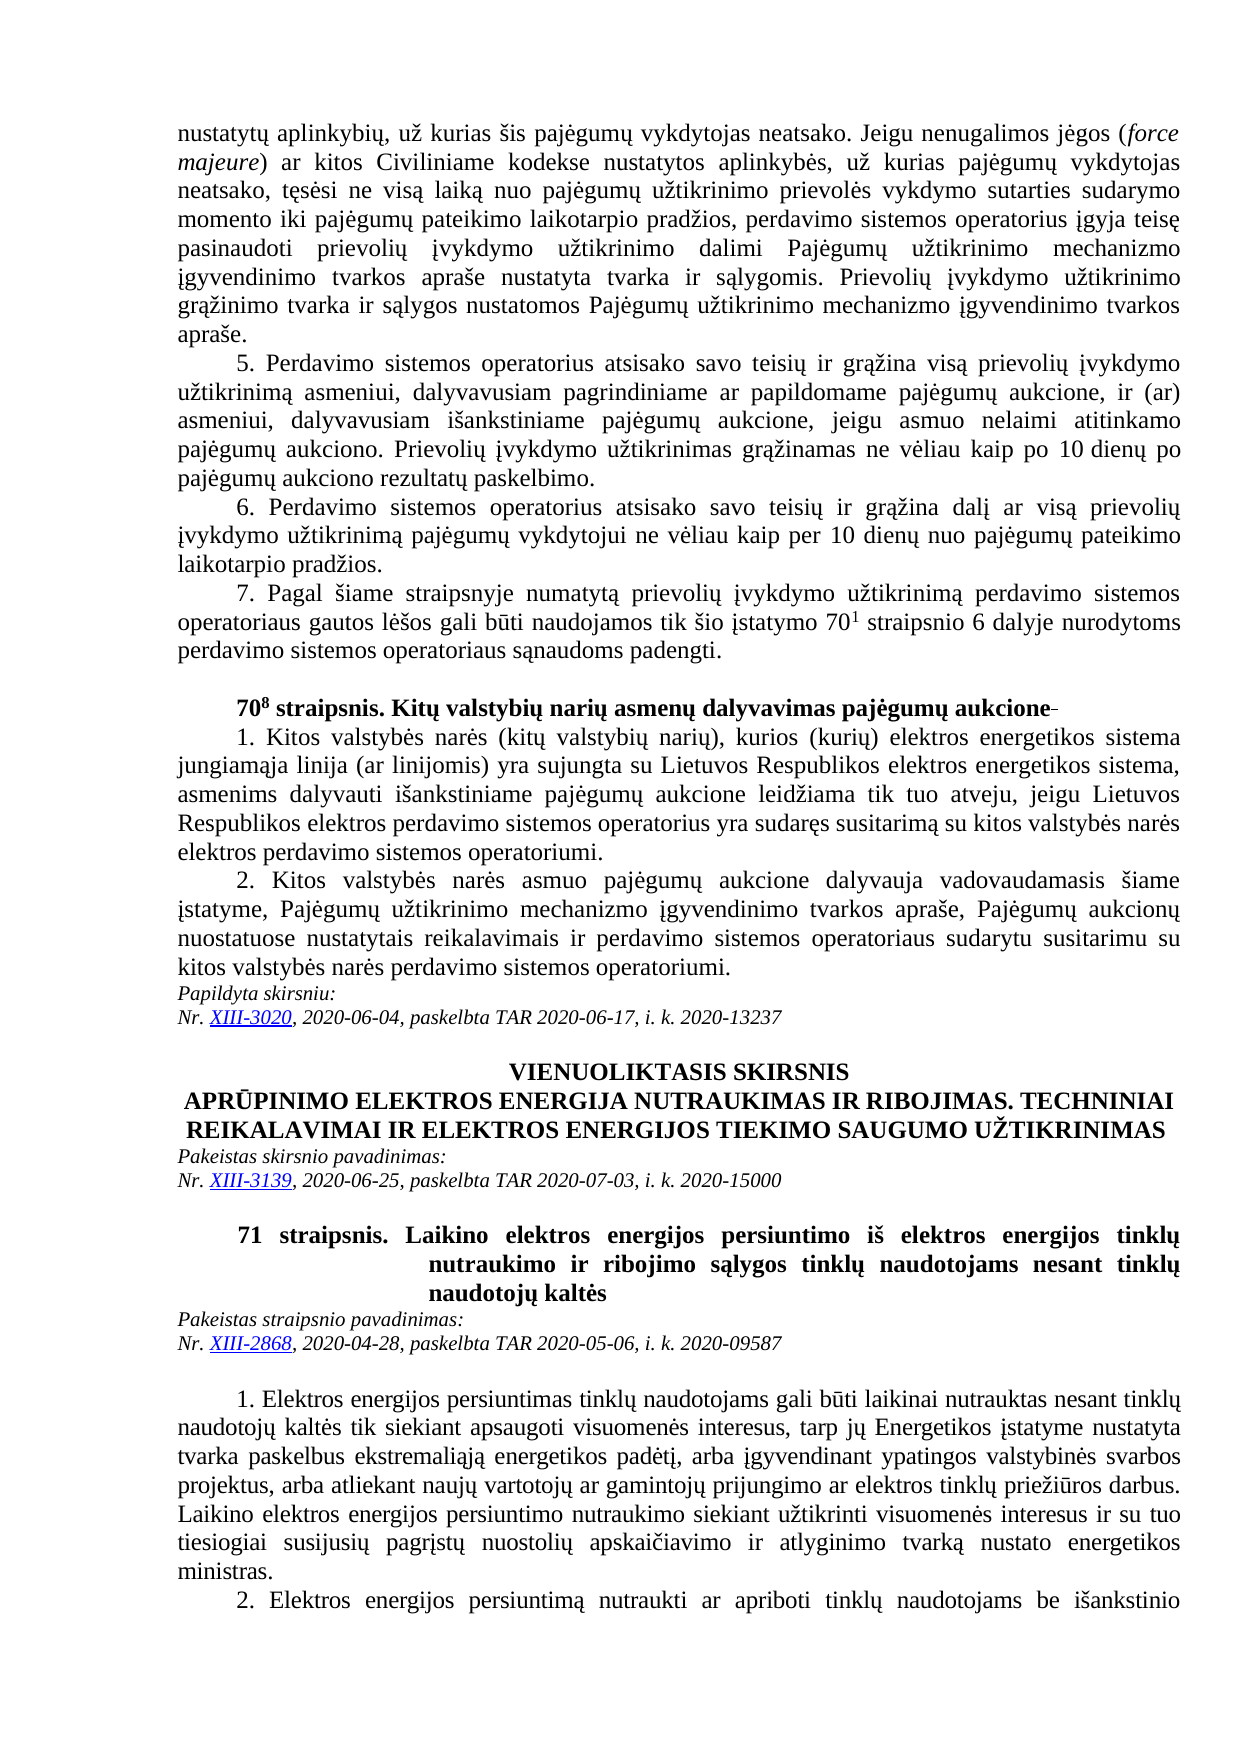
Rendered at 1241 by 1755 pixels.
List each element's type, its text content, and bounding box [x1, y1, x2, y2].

text 7. Pagal šiame straipsnyje numatytą prievolių įvykdymo užtikrinimą perdavimo sistemos operatoriaus gautos lėšos gali būti naudojamos tik šio įstatymo 701 straipsnio 6 dalyje nurodytoms perdavimo sistemos operatoriaus sąnaudoms padengti. [177, 578, 1181, 664]
text 708 straipsnis. Kitų valstybių narių asmenų dalyvavimas pajėgumų aukcione [177, 693, 1181, 722]
text 2. Kitos valstybės narės asmuo pajėgumų aukcione dalyvauja vadovaudamasis šiame įstatyme, Pajėgumų užtikrinimo mechanizmo įgyvendinimo tvarkos apraše, Pajėgumų aukcionų nuostatuose nustatytais reikalavimais ir perdavimo sistemos operatoriaus sudarytu susitarimu su kitos valstybės narės perdavimo sistemos operatoriumi. [177, 866, 1181, 981]
text Nr. XIII-2868, 2020-04-28, paskelbta TAR 2020-05-06, i. k. 2020-09587 [177, 1331, 1181, 1355]
text VIENUOLIKTASIS SKIRSNIS [177, 1057, 1181, 1086]
text Nr. XIII-3020, 2020-06-04, paskelbta TAR 2020-06-17, i. k. 2020-13237 [177, 1005, 1181, 1029]
text 1. Kitos valstybės narės (kitų valstybių narių), kurios (kurių) elektros energetikos sistema jungiamąja linija (ar linijomis) yra sujungta su Lietuvos Respublikos elektros energetikos sistema, asmenims dalyvauti išankstiniame pajėgumų aukcione leidžiama tik tuo atveju, jeigu Lietuvos Respublikos elektros perdavimo sistemos operatorius yra sudaręs susitarimą su kitos valstybės narės elektros perdavimo sistemos operatoriumi. [177, 722, 1181, 866]
text 2. Elektros energijos persiuntimą nutraukti ar apriboti tinklų naudotojams be išankstinio [177, 1585, 1181, 1614]
text Pakeistas skirsnio pavadinimas: [177, 1144, 1181, 1168]
text 71 straipsnis. Laikino elektros energijos persiuntimo iš elektros energijos tinklų nutraukimo ir ribojimo sąlygos tinklų naudotojams nesant tinklų naudotojų kaltės [237, 1221, 1181, 1307]
text Pakeistas straipsnio pavadinimas: [177, 1307, 1181, 1331]
text 5. Perdavimo sistemos operatorius atsisako savo teisių ir grąžina visą prievolių įvykdymo užtikrinimą asmeniui, dalyvavusiam pagrindiniame ar papildomame pajėgumų aukcione, ir (ar) asmeniui, dalyvavusiam išankstiniame pajėgumų aukcione, jeigu asmuo nelaimi atitinkamo pajėgumų aukciono. Prievolių įvykdymo užtikrinimas grąžinamas ne vėliau kaip po 10 dienų po pajėgumų aukciono rezultatų paskelbimo. [177, 348, 1181, 492]
text Nr. XIII-3139, 2020-06-25, paskelbta TAR 2020-07-03, i. k. 2020-15000 [177, 1168, 1181, 1192]
text nustatytų aplinkybių, už kurias šis pajėgumų vykdytojas neatsako. Jeigu nenugalimos jėgos (force majeure) ar kitos Civiliniame kodekse nustatytos aplinkybės, už kurias pajėgumų vykdytojas neatsako, tęsėsi ne visą laiką nuo pajėgumų užtikrinimo prievolės vykdymo sutarties sudarymo momento iki pajėgumų pateikimo laikotarpio pradžios, perdavimo sistemos operatorius įgyja teisę pasinaudoti prievolių įvykdymo užtikrinimo dalimi Pajėgumų užtikrinimo mechanizmo įgyvendinimo tvarkos apraše nustatyta tvarka ir sąlygomis. Prievolių įvykdymo užtikrinimo grąžinimo tvarka ir sąlygos nustatomos Pajėgumų užtikrinimo mechanizmo įgyvendinimo tvarkos apraše. [177, 118, 1181, 348]
text 1. Elektros energijos persiuntimas tinklų naudotojams gali būti laikinai nutrauktas nesant tinklų naudotojų kaltės tik siekiant apsaugoti visuomenės interesus, tarp jų Energetikos įstatyme nustatyta tvarka paskelbus ekstremaliąją energetikos padėtį, arba įgyvendinant ypatingos valstybinės svarbos projektus, arba atliekant naujų vartotojų ar gamintojų prijungimo ar elektros tinklų priežiūros darbus. Laikino elektros energijos persiuntimo nutraukimo siekiant užtikrinti visuomenės interesus ir su tuo tiesiogiai susijusių pagrįstų nuostolių apskaičiavimo ir atlyginimo tvarką nustato energetikos ministras. [177, 1384, 1181, 1585]
text 6. Perdavimo sistemos operatorius atsisako savo teisių ir grąžina dalį ar visą prievolių įvykdymo užtikrinimą pajėgumų vykdytojui ne vėliau kaip per 10 dienų nuo pajėgumų pateikimo laikotarpio pradžios. [177, 492, 1181, 578]
text Papildyta skirsniu: [177, 981, 1181, 1005]
text APRŪPINIMO ELEKTROS ENERGIJA NUTRAUKIMAS IR RIBOJIMAS. TECHNINIAI REIKALAVIMAI IR ELEKTROS ENERGIJOS TIEKIMO SAUGUMO UŽTIKRINIMAS [177, 1086, 1181, 1144]
